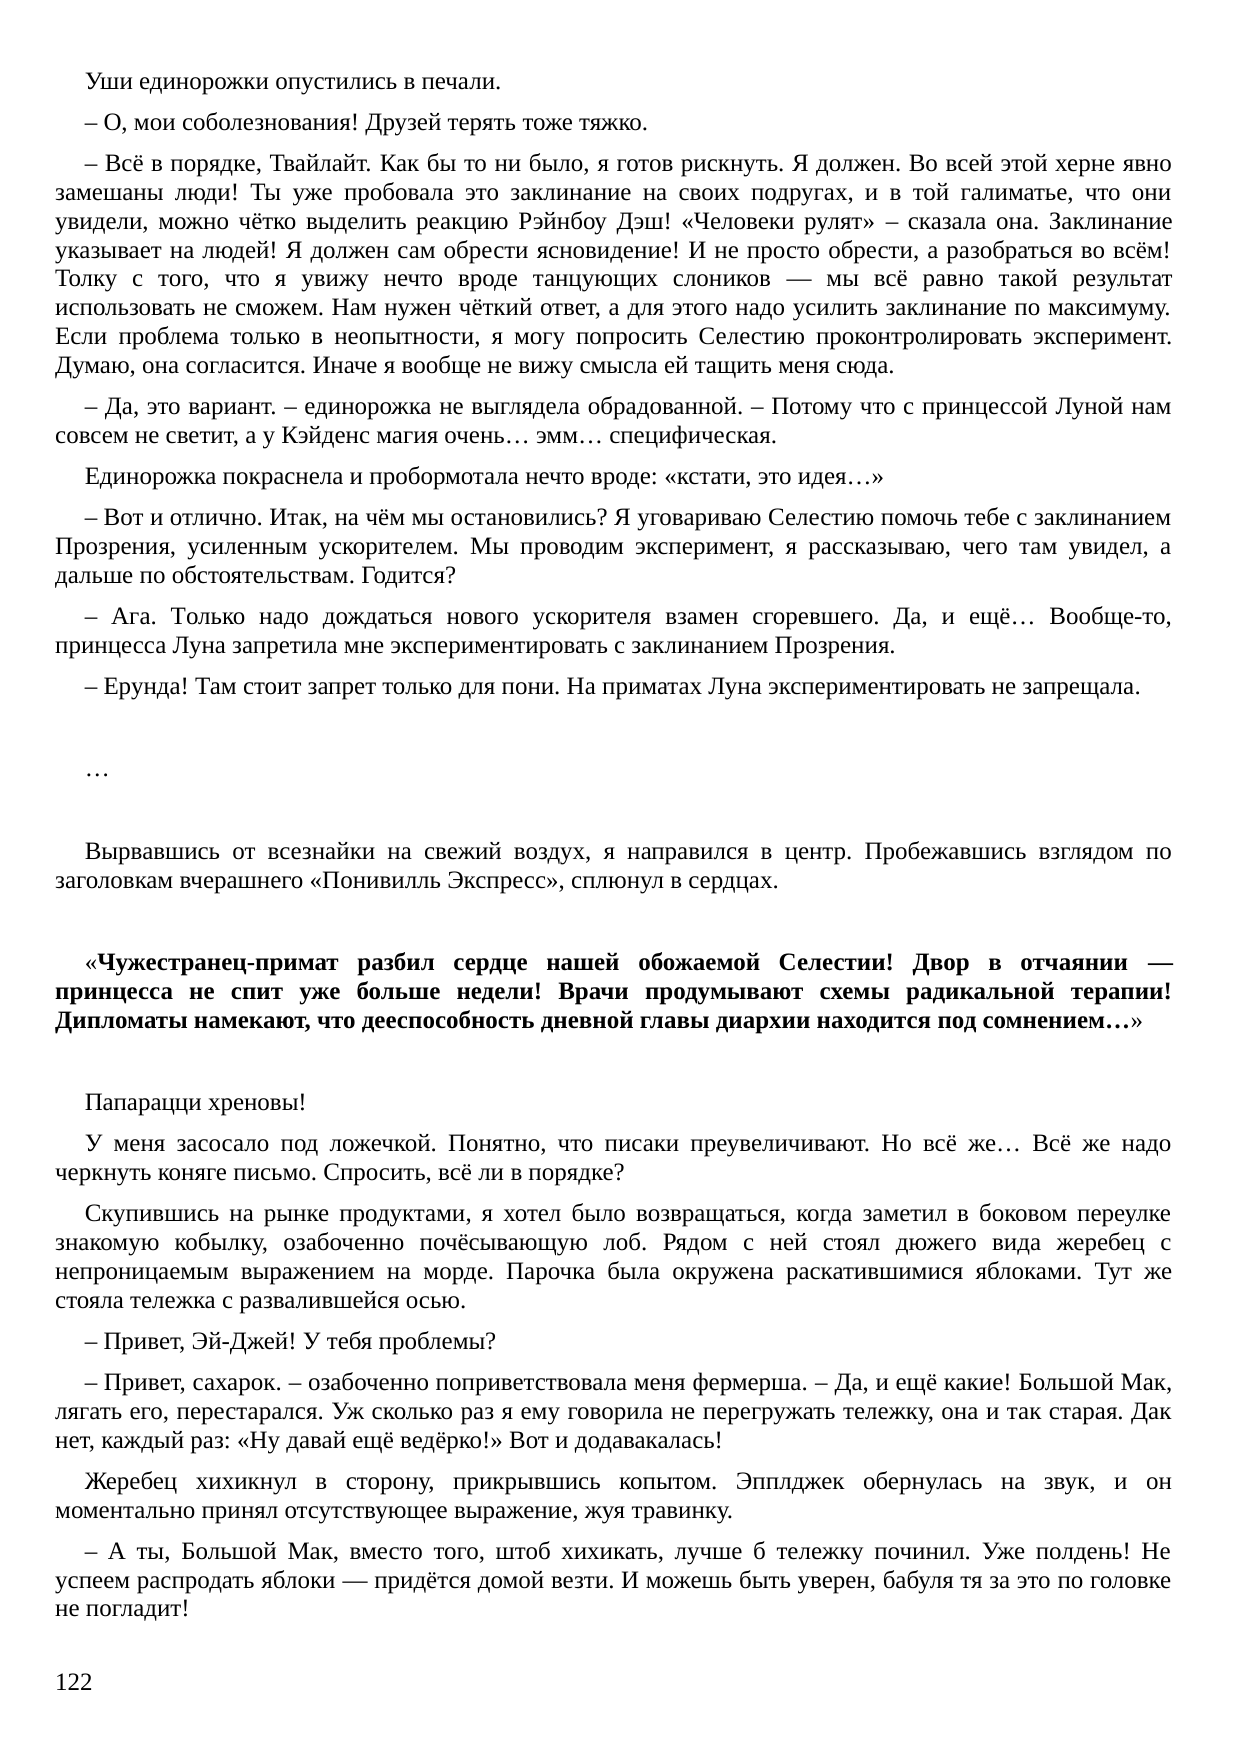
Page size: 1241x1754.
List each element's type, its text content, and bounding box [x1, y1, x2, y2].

text Папарацци хреновы! [55, 1087, 1173, 1116]
text – Привет, Эй-Джей! У тебя проблемы? [55, 1326, 1173, 1355]
text Единорожка покраснела и пробормотала нечто вроде: «кстати, это идея…» [55, 461, 1173, 490]
text – Ерунда! Там стоит запрет только для пони. На приматах Луна экспериментировать не запрещала. [55, 671, 1173, 700]
text – А ты, Большой Мак, вместо того, штоб хихикать, лучше б тележку починил. Уже полдень! Не успеем распродать яблоки — придётся домой везти. И можешь быть уверен, бабуля тя за это по головке не погладит! [55, 1536, 1173, 1622]
text – О, мои соболезнования! Друзей терять тоже тяжко. [55, 107, 1173, 136]
text – Вот и отлично. Итак, на чём мы остановились? Я уговариваю Селестию помочь тебе с заклинанием Прозрения, усиленным ускорителем. Мы проводим эксперимент, я рассказываю, чего там увидел, а дальше по обстоятельствам. Годится? [55, 502, 1173, 588]
text – Да, это вариант. – единорожка не выглядела обрадованной. – Потому что с принцессой Луной нам совсем не светит, а у Кэйденс магия очень… эмм… специфическая. [55, 391, 1173, 448]
text – Всё в порядке, Твайлайт. Как бы то ни было, я готов рискнуть. Я должен. Во всей этой херне явно замешаны люди! Ты уже пробовала это заклинание на своих подругах, и в той галиматье, что они увидели, можно чётко выделить реакцию Рэйнбоу Дэш! «Человеки рулят» – сказала она. Заклинание указывает на людей! Я должен сам обрести ясновидение! И не просто обрести, а разобраться во всём! Толку с того, что я увижу нечто вроде танцующих слоников — мы всё равно такой результат использовать не сможем. Нам нужен чёткий ответ, а для этого надо усилить заклинание по максимуму. Если проблема только в неопытности, я могу попросить Селестию проконтролировать эксперимент. Думаю, она согласится. Иначе я вообще не вижу смысла ей тащить меня сюда. [55, 148, 1173, 378]
text … [55, 753, 1173, 782]
text – Ага. Только надо дождаться нового ускорителя взамен сгоревшего. Да, и ещё… Вообще-то, принцесса Луна запретила мне экспериментировать с заклинанием Прозрения. [55, 601, 1173, 658]
text Вырвавшись от всезнайки на свежий воздух, я направился в центр. Пробежавшись взглядом по заголовкам вчерашнего «Понивилль Экспресс», сплюнул в сердцах. [55, 836, 1173, 893]
text Скупившись на рынке продуктами, я хотел было возвращаться, когда заметил в боковом переулке знакомую кобылку, озабоченно почёсывающую лоб. Рядом с ней стоял дюжего вида жеребец с непроницаемым выражением на морде. Парочка была окружена раскатившимися яблоками. Тут же стояла тележка с развалившейся осью. [55, 1198, 1173, 1313]
text «Чужестранец-примат разбил сердце нашей обожаемой Селестии! Двор в отчаянии — принцесса не спит уже больше недели! Врачи продумывают схемы радикальной терапии! Дипломаты намекают, что дееспособность дневной главы диархии находится под сомнением…» [55, 947, 1173, 1033]
text – Привет, сахарок. – озабоченно поприветствовала меня фермерша. – Да, и ещё какие! Большой Мак, лягать его, перестарался. Уж сколько раз я ему говорила не перегружать тележку, она и так старая. Дак нет, каждый раз: «Ну давай ещё ведёрко!» Вот и додавакалась! [55, 1367, 1173, 1453]
text У меня засосало под ложечкой. Понятно, что писаки преувеличивают. Но всё же… Всё же надо черкнуть коняге письмо. Спросить, всё ли в порядке? [55, 1128, 1173, 1186]
text Уши единорожки опустились в печали. [55, 66, 1173, 95]
text Жеребец хихикнул в сторону, прикрывшись копытом. Эпплджек обернулась на звук, и он моментально принял отсутствующее выражение, жуя травинку. [55, 1466, 1173, 1523]
